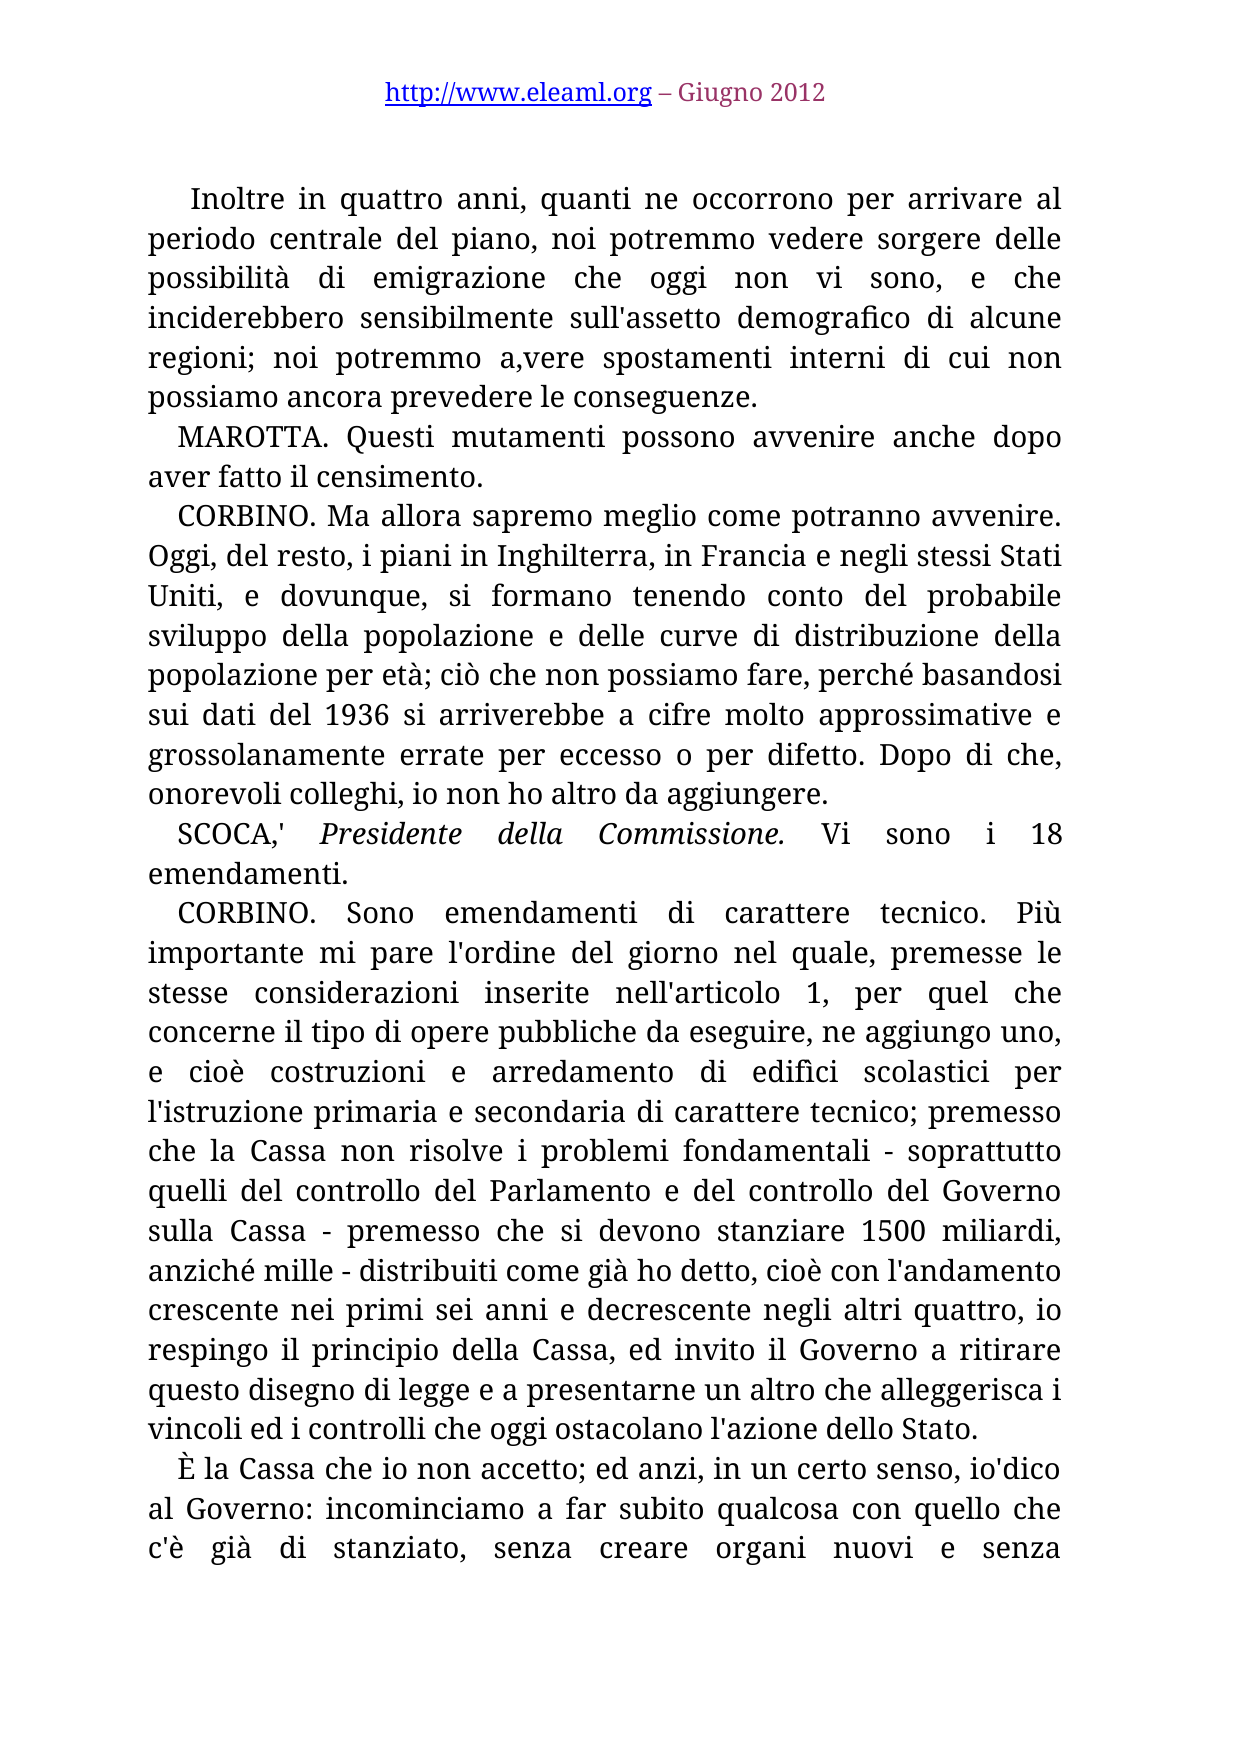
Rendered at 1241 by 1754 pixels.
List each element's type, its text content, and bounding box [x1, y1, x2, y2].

text CORBINO. Sono emendamenti di carattere tecnico. Più importante mi pare l'ordine del giorno nel quale, premesse le stesse considerazioni inserite nell'articolo 1, per quel che concerne il tipo di opere pubbliche da eseguire, ne aggiungo uno, e cioè costruzioni e arredamento di edifìci scolastici per l'istruzione primaria e secondaria di carattere tecnico; premesso che la Cassa non risolve i problemi fondamentali - soprattutto quelli del controllo del Parlamento e del controllo del Governo sulla Cassa - premesso che si devono stanziare 1500 miliardi, anziché mille - distribuiti come già ho detto, cioè con l'andamento crescente nei primi sei anni e decrescente negli altri quattro, io respingo il principio della Cassa, ed invito il Governo a ritirare questo disegno di legge e a presentarne un altro che alleggerisca i vincoli ed i controlli che oggi ostacolano l'azione dello Stato. [148, 893, 1063, 1448]
text Inoltre in quattro anni, quanti ne occorrono per arrivare al periodo centrale del piano, noi potremmo vedere sorgere delle possibilità di emigrazione che oggi non vi sono, e che inciderebbero sensibilmente sull'assetto demografico di alcune regioni; noi potremmo a,vere spostamenti interni di cui non possiamo ancora prevedere le conseguenze. [148, 178, 1063, 416]
text CORBINO. Ma allora sapremo meglio come potranno avvenire. Oggi, del resto, i piani in Inghilterra, in Francia e negli stessi Stati Uniti, e dovunque, si formano tenendo conto del probabile sviluppo della popolazione e delle curve di distribuzione della popolazione per età; ciò che non possiamo fare, perché basandosi sui dati del 1936 si arriverebbe a cifre molto approssimative e grossolanamente errate per eccesso o per difetto. Dopo di che, onorevoli colleghi, io non ho altro da aggiungere. [148, 496, 1063, 813]
text È la Cassa che io non accetto; ed anzi, in un certo senso, io'dico al Governo: incominciamo a far subito qualcosa con quello che c'è già di stanziato, senza creare organi nuovi e senza [148, 1448, 1063, 1567]
text SCOCA,' Presidente della Commissione. Vi sono i 18 emendamenti. [148, 813, 1063, 893]
text MAROTTA. Questi mutamenti possono avvenire anche dopo aver fatto il censimento. [148, 416, 1063, 496]
